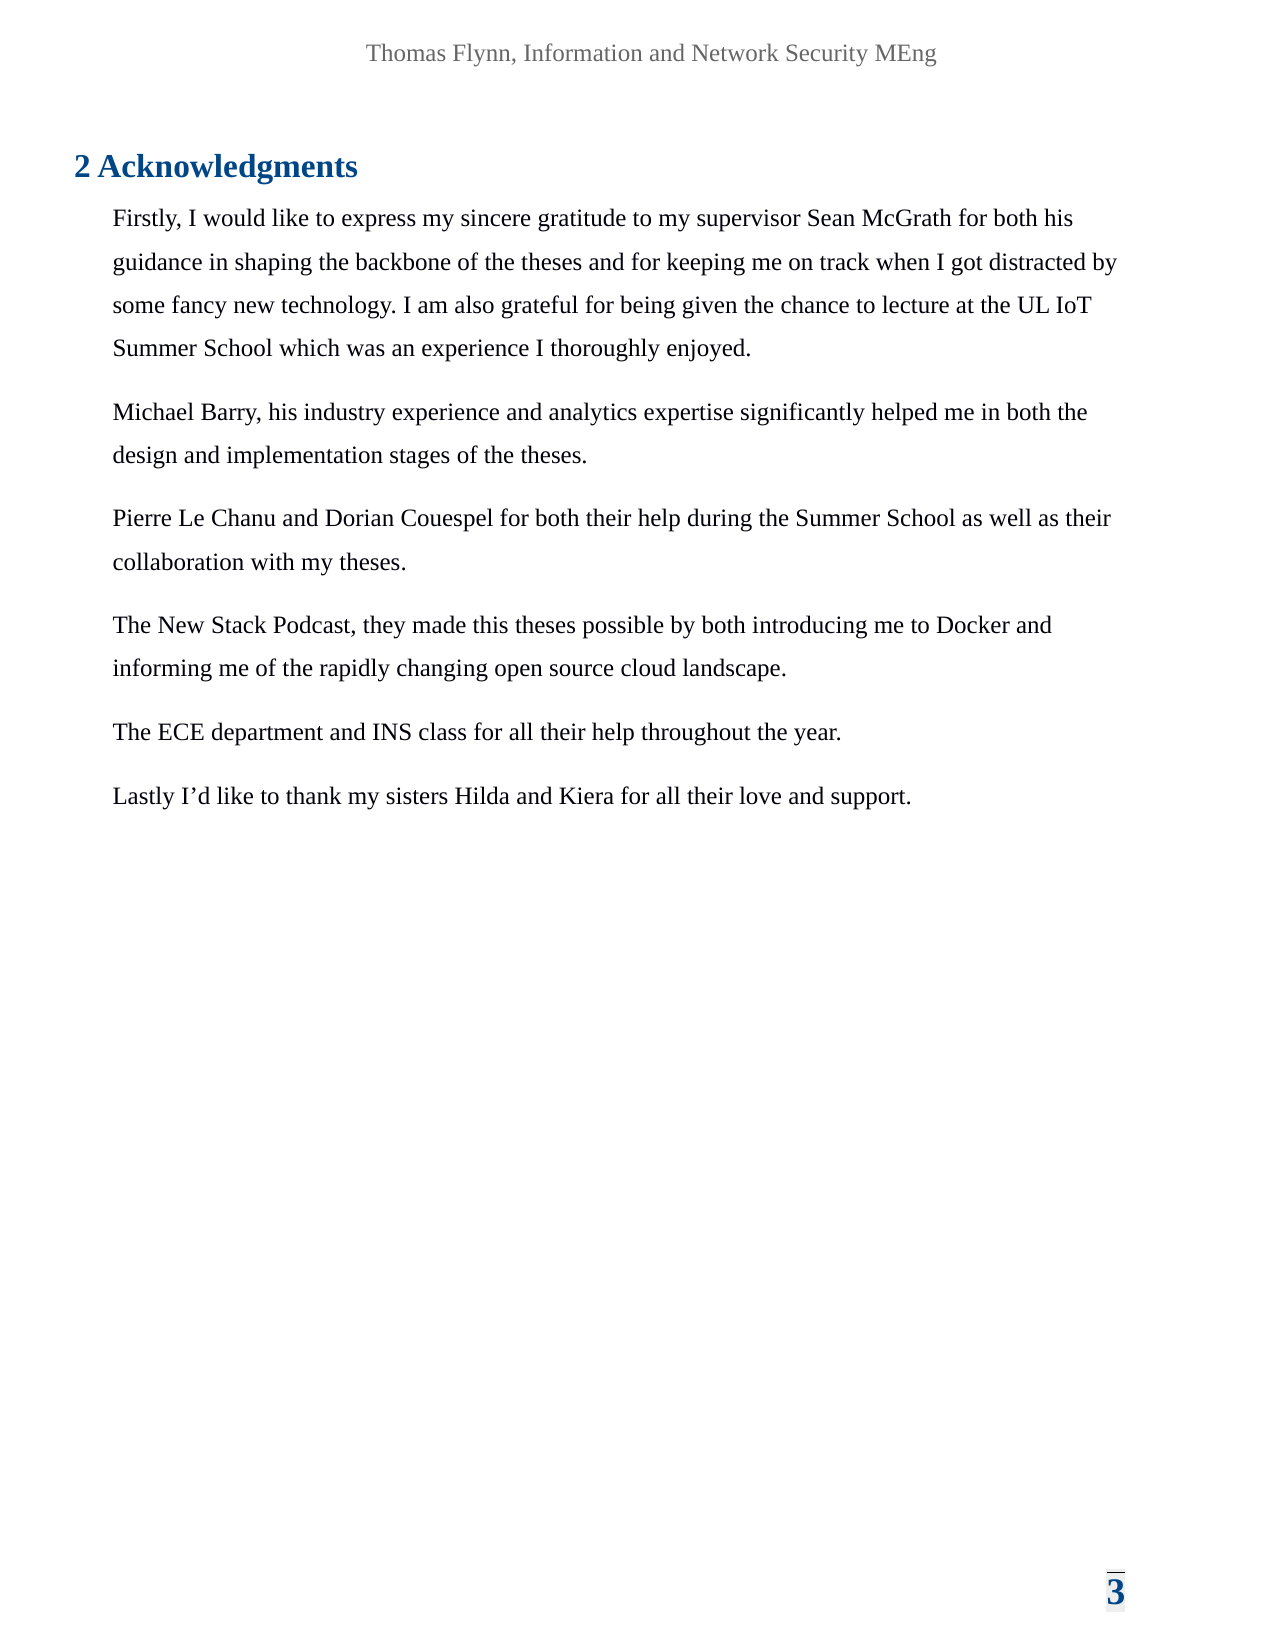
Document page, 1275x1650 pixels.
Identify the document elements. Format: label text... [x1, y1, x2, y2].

text The ECE department and INS class for all their help throughout the year. [112, 717, 1125, 746]
text Lastly I’d like to thank my sisters Hilda and Kiera for all their love and support. [112, 781, 1125, 810]
text Michael Barry, his industry experience and analytics expertise significantly helped me in both the design and implementation stages of the theses. [112, 397, 1125, 468]
text Firstly, I would like to express my sincere gratitude to my supervisor Sean McGrath for both his guidance in shaping the backbone of the theses and for keeping me on track when I got distracted by some fancy new technology. I am also grateful for being given the chance to lecture at the UL IoT Summer School which was an experience I thoroughly enjoyed. [112, 203, 1125, 362]
text The New Stack Podcast, they made this theses possible by both introducing me to Docker and informing me of the rapidly changing open source cloud landscape. [112, 610, 1125, 682]
subtitle 2 Acknowledgments [74, 146, 1125, 184]
text Pierre Le Chanu and Dorian Couespel for both their help during the Summer School as well as their collaboration with my theses. [112, 503, 1125, 575]
